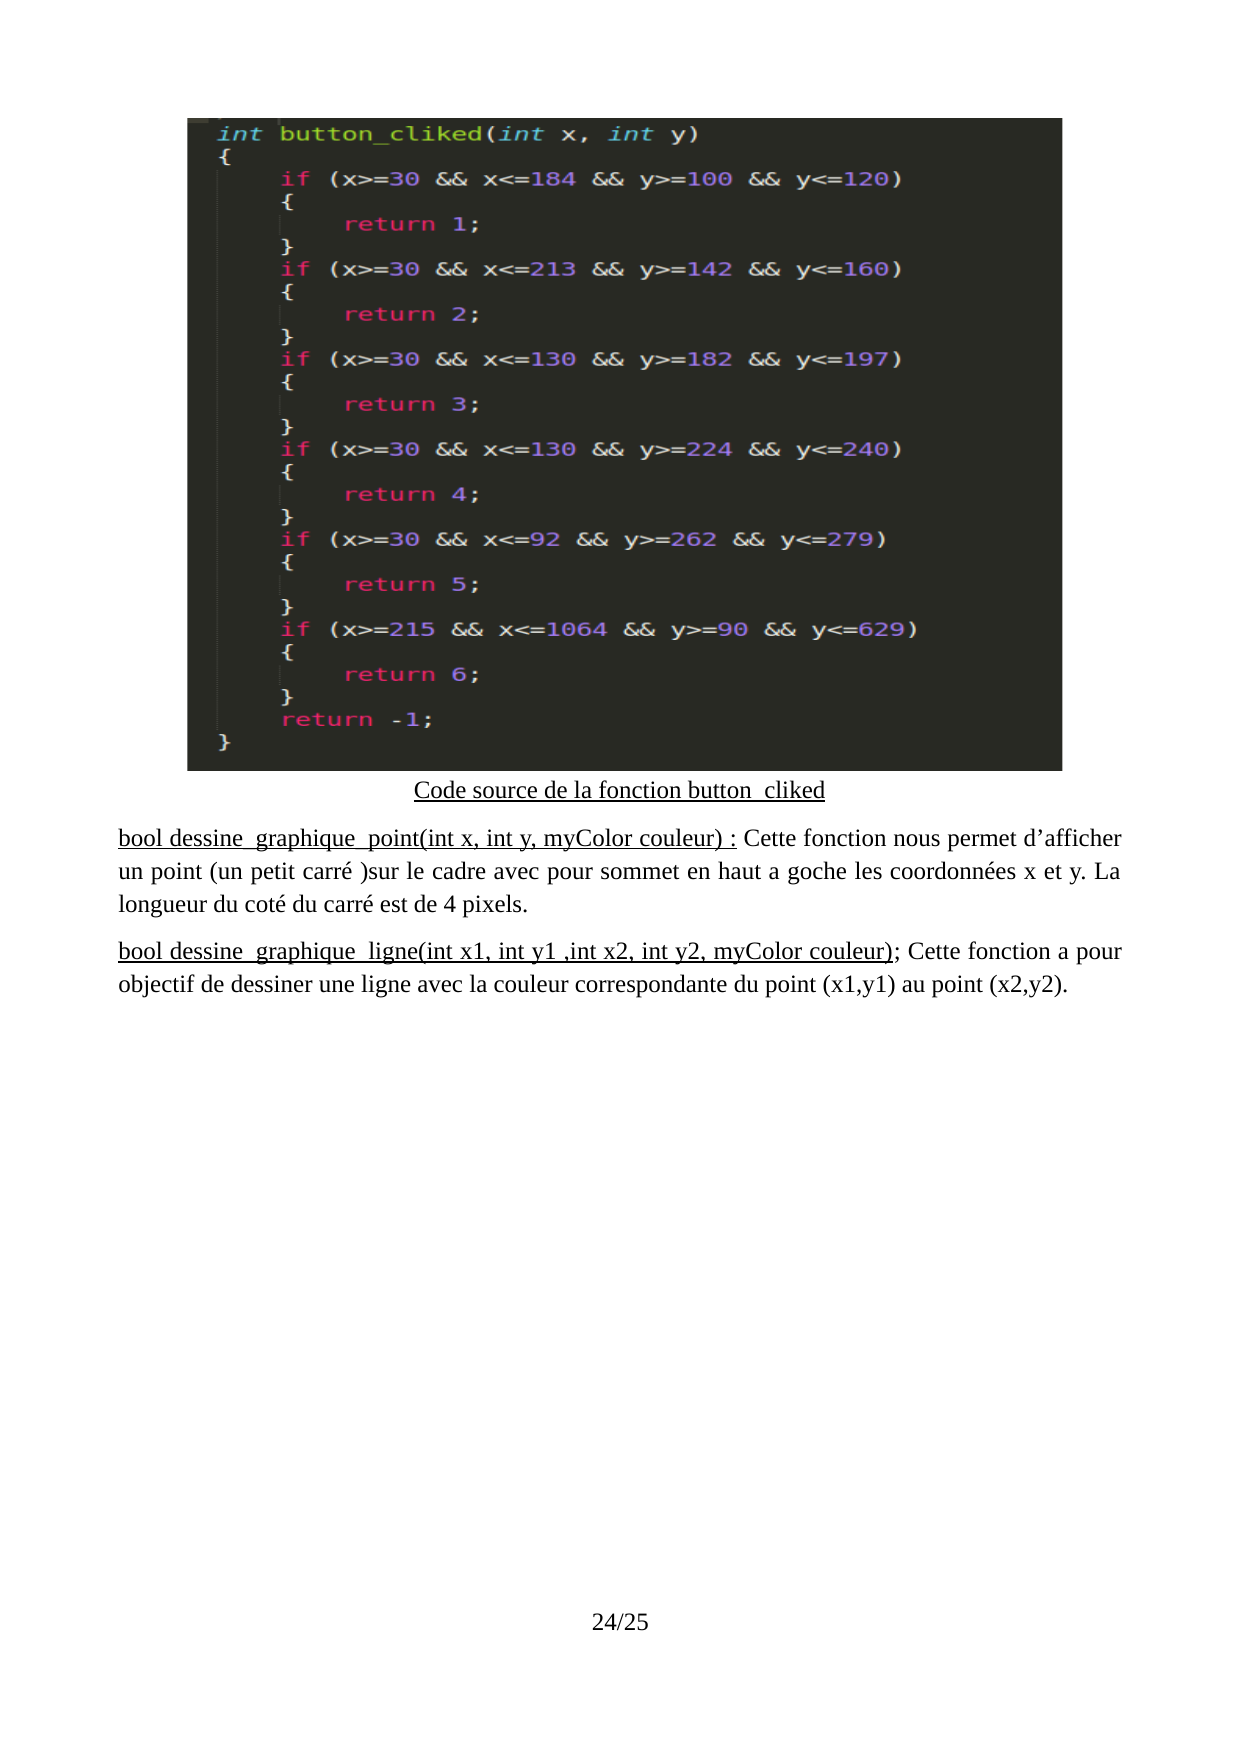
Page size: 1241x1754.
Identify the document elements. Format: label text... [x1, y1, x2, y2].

text bool dessine_graphique_point(int x, int y, myColor couleur) : Cette fonction nous permet d’afficher un point (un petit carré )sur le cadre avec pour sommet en haut a goche les coordonnées x et y. La longueur du coté du carré est de 4 pixels. [118, 823, 1122, 918]
picture [187, 118, 1063, 771]
text bool dessine_graphique_ligne(int x1, int y1 ,int x2, int y2, myColor couleur); Cette fonction a pour objectif de dessiner une ligne avec la couleur correspondante du point (x1,y1) au point (x2,y2). [118, 936, 1122, 998]
text Code source de la fonction button_cliked [118, 771, 1122, 804]
